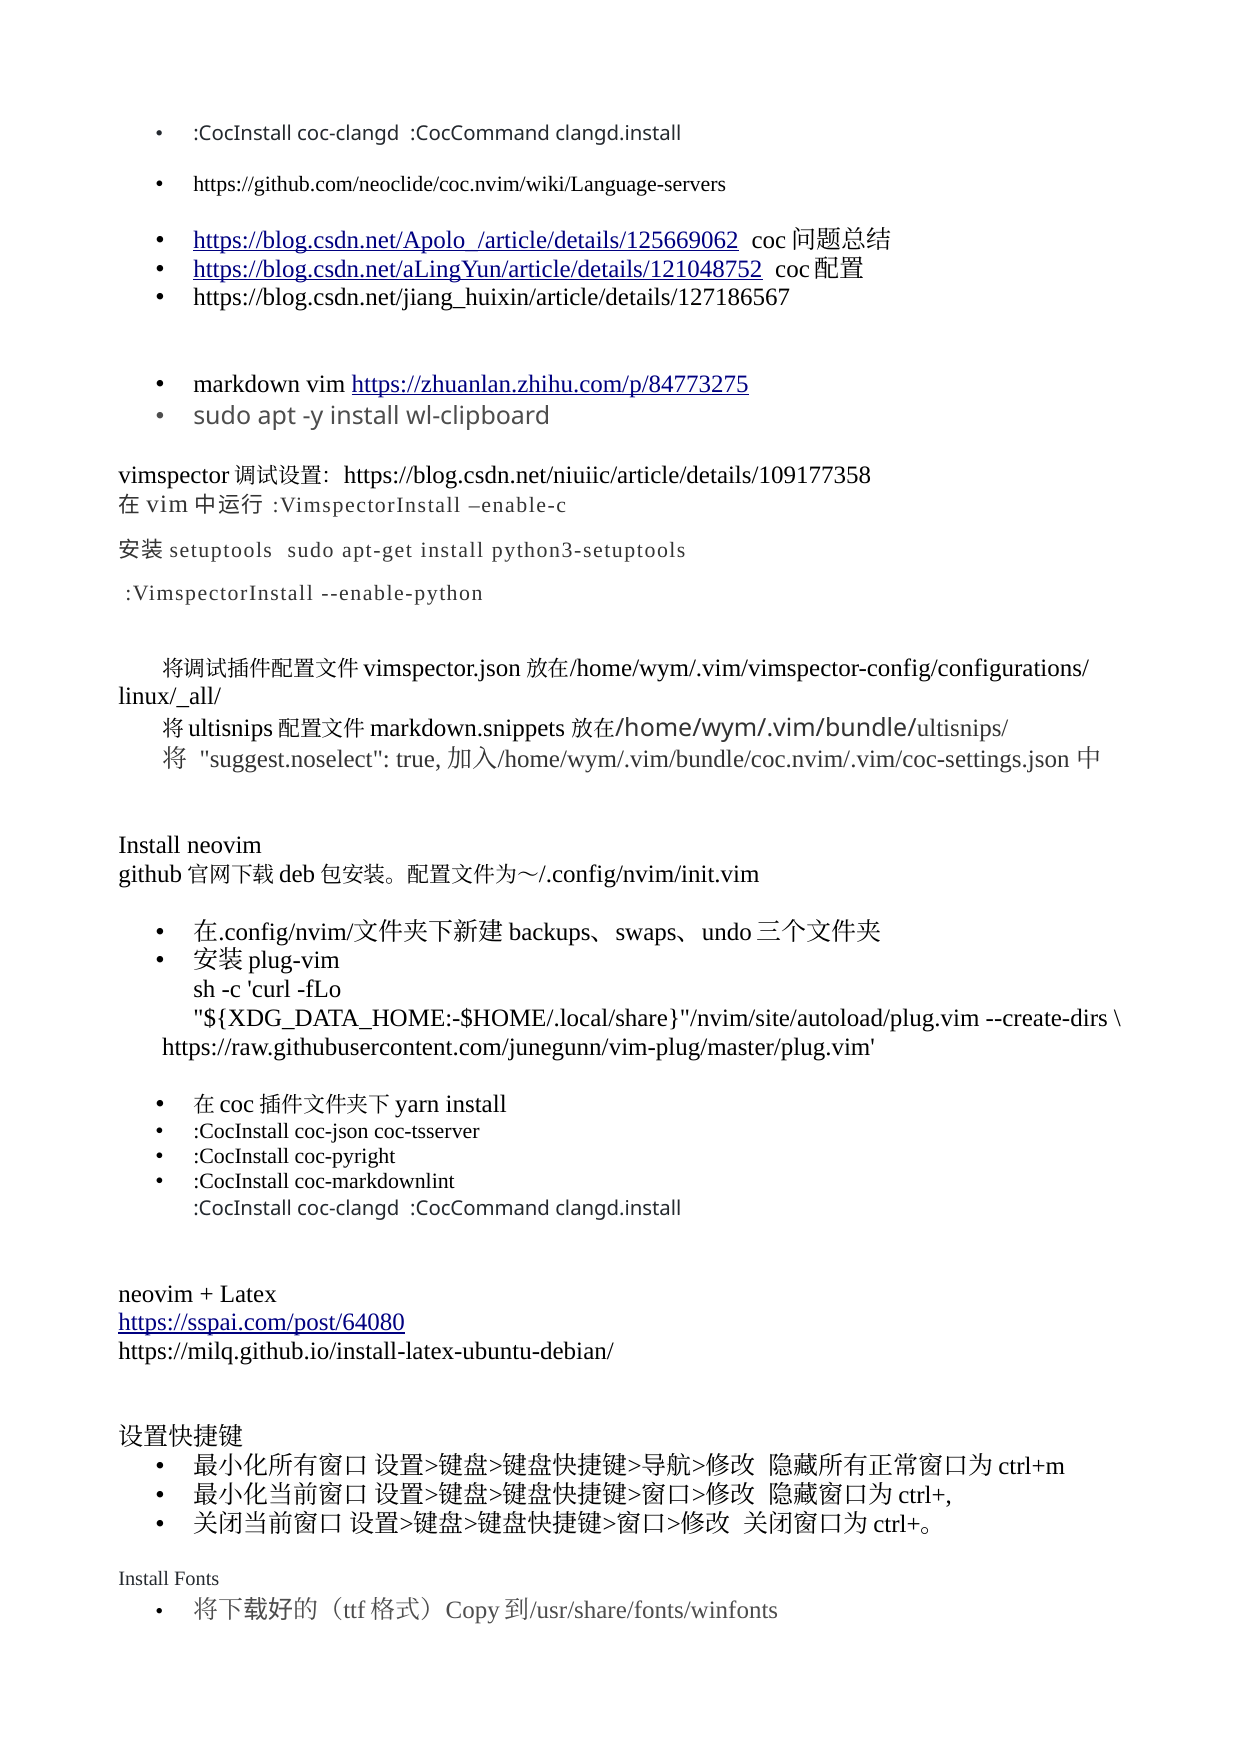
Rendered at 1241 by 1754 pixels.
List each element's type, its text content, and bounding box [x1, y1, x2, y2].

list https://blog.csdn.net/Apolo_/article/details/125669062 coc问题总结 [156, 225, 1122, 254]
list 最小化所有窗口 设置>键盘>键盘快捷键>导航>修改 隐藏所有正常窗口为ctrl+m [156, 1451, 1122, 1480]
text Install neovim [118, 830, 1122, 859]
text 将ultisnips配置文件markdown.snippets 放在/home/wym/.vim/bundle/ultisnips/ [118, 710, 1122, 744]
text 将调试插件配置文件vimspector.json放在/home/wym/.vim/vimspector-config/configurations/linux/_all/ [118, 653, 1122, 710]
text vimspector调试设置：https://blog.csdn.net/niuiic/article/details/109177358 [118, 460, 1122, 489]
list :CocInstall coc-json coc-tsserver [156, 1118, 1122, 1143]
list 最小化当前窗口 设置>键盘>键盘快捷键>窗口>修改 隐藏窗口为ctrl+, [156, 1480, 1122, 1509]
text https://sspai.com/post/64080 [118, 1307, 1122, 1336]
list https://github.com/neoclide/coc.nvim/wiki/Language-servers [156, 171, 1122, 196]
list :CocInstall coc-markdownlint [156, 1168, 1122, 1193]
list 安装plug-vim [156, 945, 1122, 974]
list 将下载好的（ttf格式）Copy到/usr/share/fonts/winfonts [156, 1589, 1122, 1626]
text github官网下载deb包安装。配置文件为～/.config/nvim/init.vim [118, 859, 1122, 888]
list sh -c 'curl -fLo "${XDG_DATA_HOME:-$HOME/.local/share}"/nvim/site/autoload/plug.vim --create-dirs \ [156, 974, 1122, 1032]
list https://blog.csdn.net/jiang_huixin/article/details/127186567 [156, 282, 1122, 311]
text :VimspectorInstall --enable-python [118, 580, 1122, 606]
text 安装setuptools sudo apt-get install python3-setuptools [118, 537, 1122, 562]
text Install Fonts [118, 1566, 1122, 1589]
list 在.config/nvim/文件夹下新建backups、swaps、undo三个文件夹 [156, 917, 1122, 945]
list sudo apt -y install wl-clipboard [156, 397, 1122, 432]
text 在vim中运行 :VimspectorInstall –enable-c [118, 489, 1122, 518]
list :CocInstall coc-clangd :CocCommand clangd.install [156, 118, 1122, 146]
list 在coc插件文件夹下yarn install [156, 1089, 1122, 1118]
list markdown vim https://zhuanlan.zhihu.com/p/84773275 [156, 369, 1122, 397]
text 设置快捷键 [118, 1422, 1122, 1451]
text https://raw.githubusercontent.com/junegunn/vim-plug/master/plug.vim' [118, 1032, 1122, 1060]
list 关闭当前窗口 设置>键盘>键盘快捷键>窗口>修改 关闭窗口为ctrl+。 [156, 1509, 1122, 1537]
list https://blog.csdn.net/aLingYun/article/details/121048752 coc配置 [156, 254, 1122, 282]
list :CocInstall coc-pyright [156, 1143, 1122, 1168]
text https://milq.github.io/install-latex-ubuntu-debian/ [118, 1336, 1122, 1365]
text neovim + Latex [118, 1279, 1122, 1307]
list :CocInstall coc-clangd :CocCommand clangd.install [156, 1193, 1122, 1221]
text 将 "suggest.noselect": true, 加入/home/wym/.vim/bundle/coc.nvim/.vim/coc-settings.json 中 [118, 744, 1122, 773]
